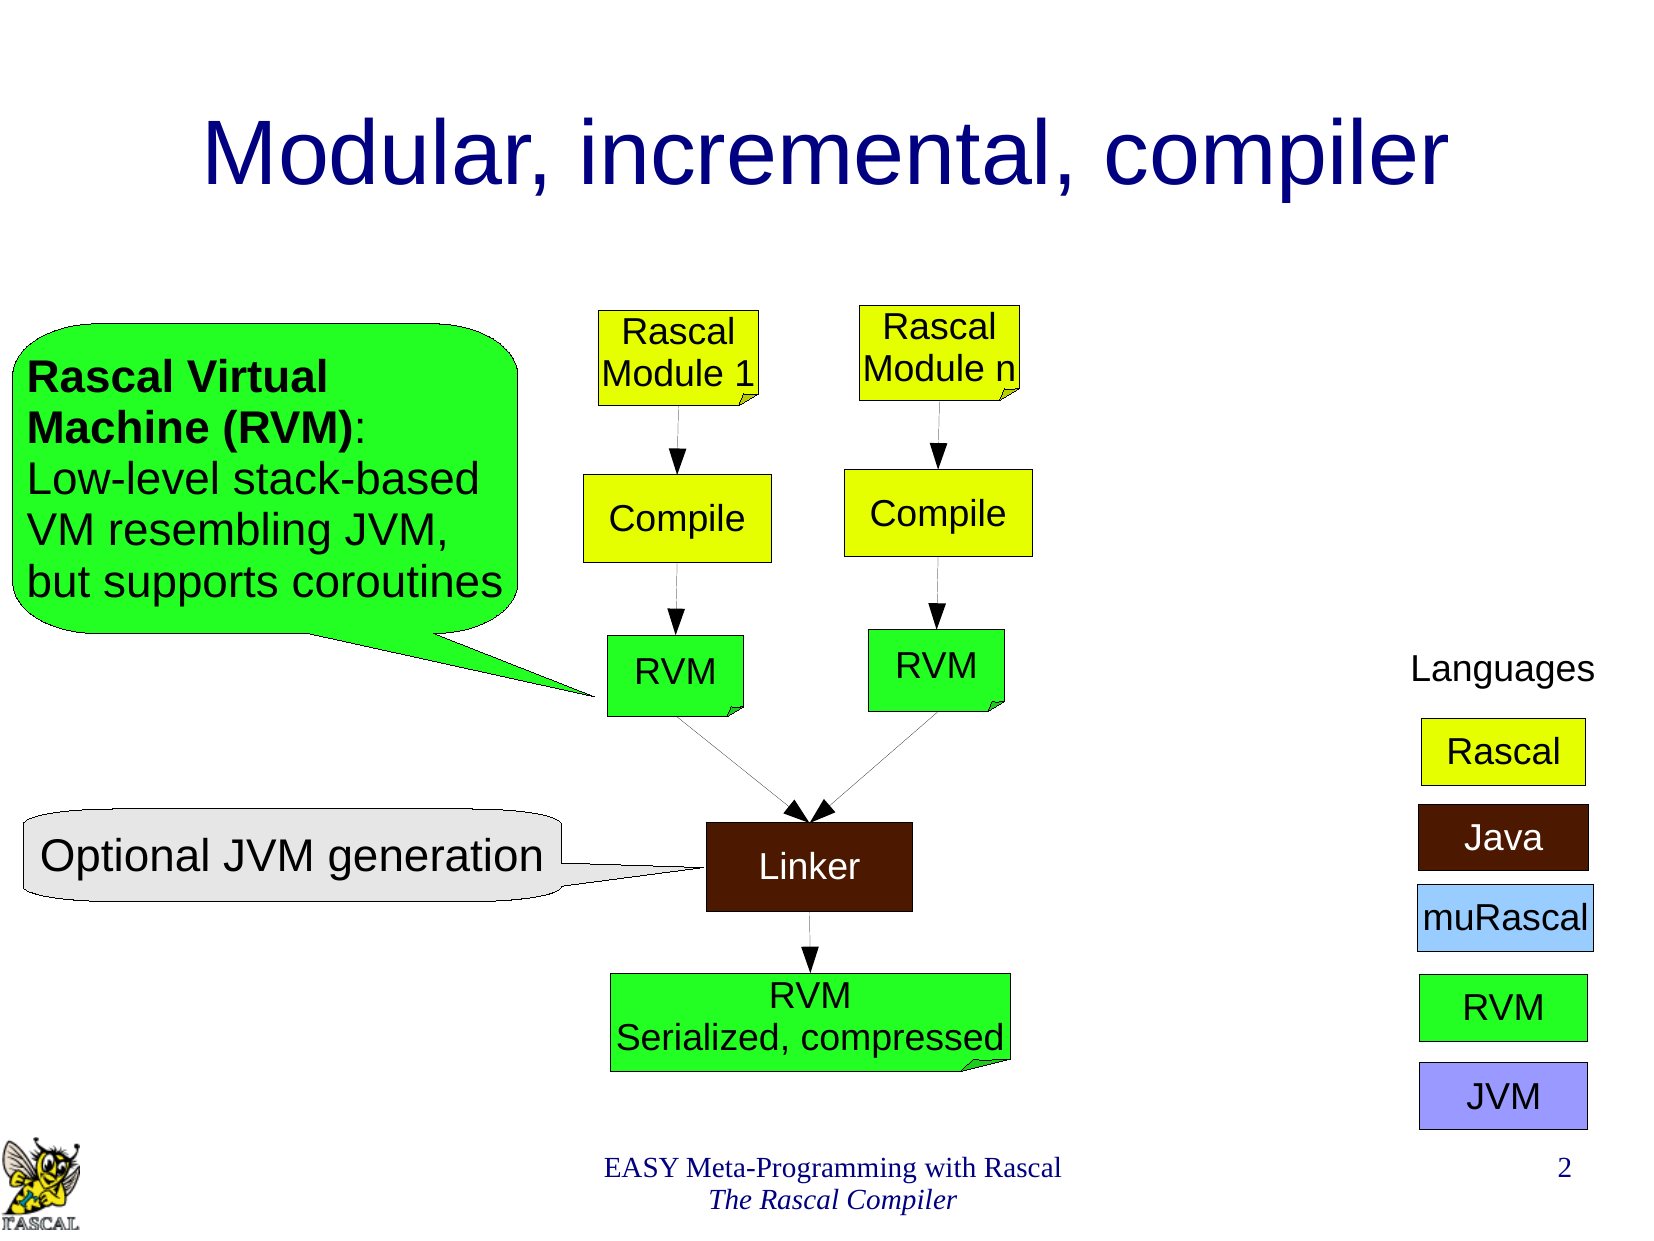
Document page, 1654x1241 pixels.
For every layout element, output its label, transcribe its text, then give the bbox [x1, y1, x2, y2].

text_box RVM [607, 635, 744, 717]
text_box Compile [844, 469, 1033, 557]
text_box Linker [706, 822, 913, 912]
text_box Languages [1395, 598, 1611, 697]
text_box RVM [1419, 974, 1588, 1042]
text_box RVM [868, 629, 1005, 712]
text_box Rascal Virtual Machine (RVM): Low-level stack-based VM resembling JVM, but supports coroutines [12, 323, 595, 697]
text_box Java [1418, 804, 1589, 871]
text_box Rascal Module n [859, 305, 1020, 401]
title Modular, incremental, compiler [82, 49, 1571, 257]
text_box Rascal [1421, 718, 1586, 786]
text_box muRascal [1417, 884, 1594, 952]
text_box JVM [1419, 1062, 1588, 1130]
text_box Optional JVM generation [23, 808, 704, 902]
text_box RVM Serialized, compressed [610, 973, 1011, 1072]
text_box Rascal Module 1 [598, 310, 759, 406]
text_box Compile [583, 474, 772, 563]
picture [1, 1137, 80, 1230]
